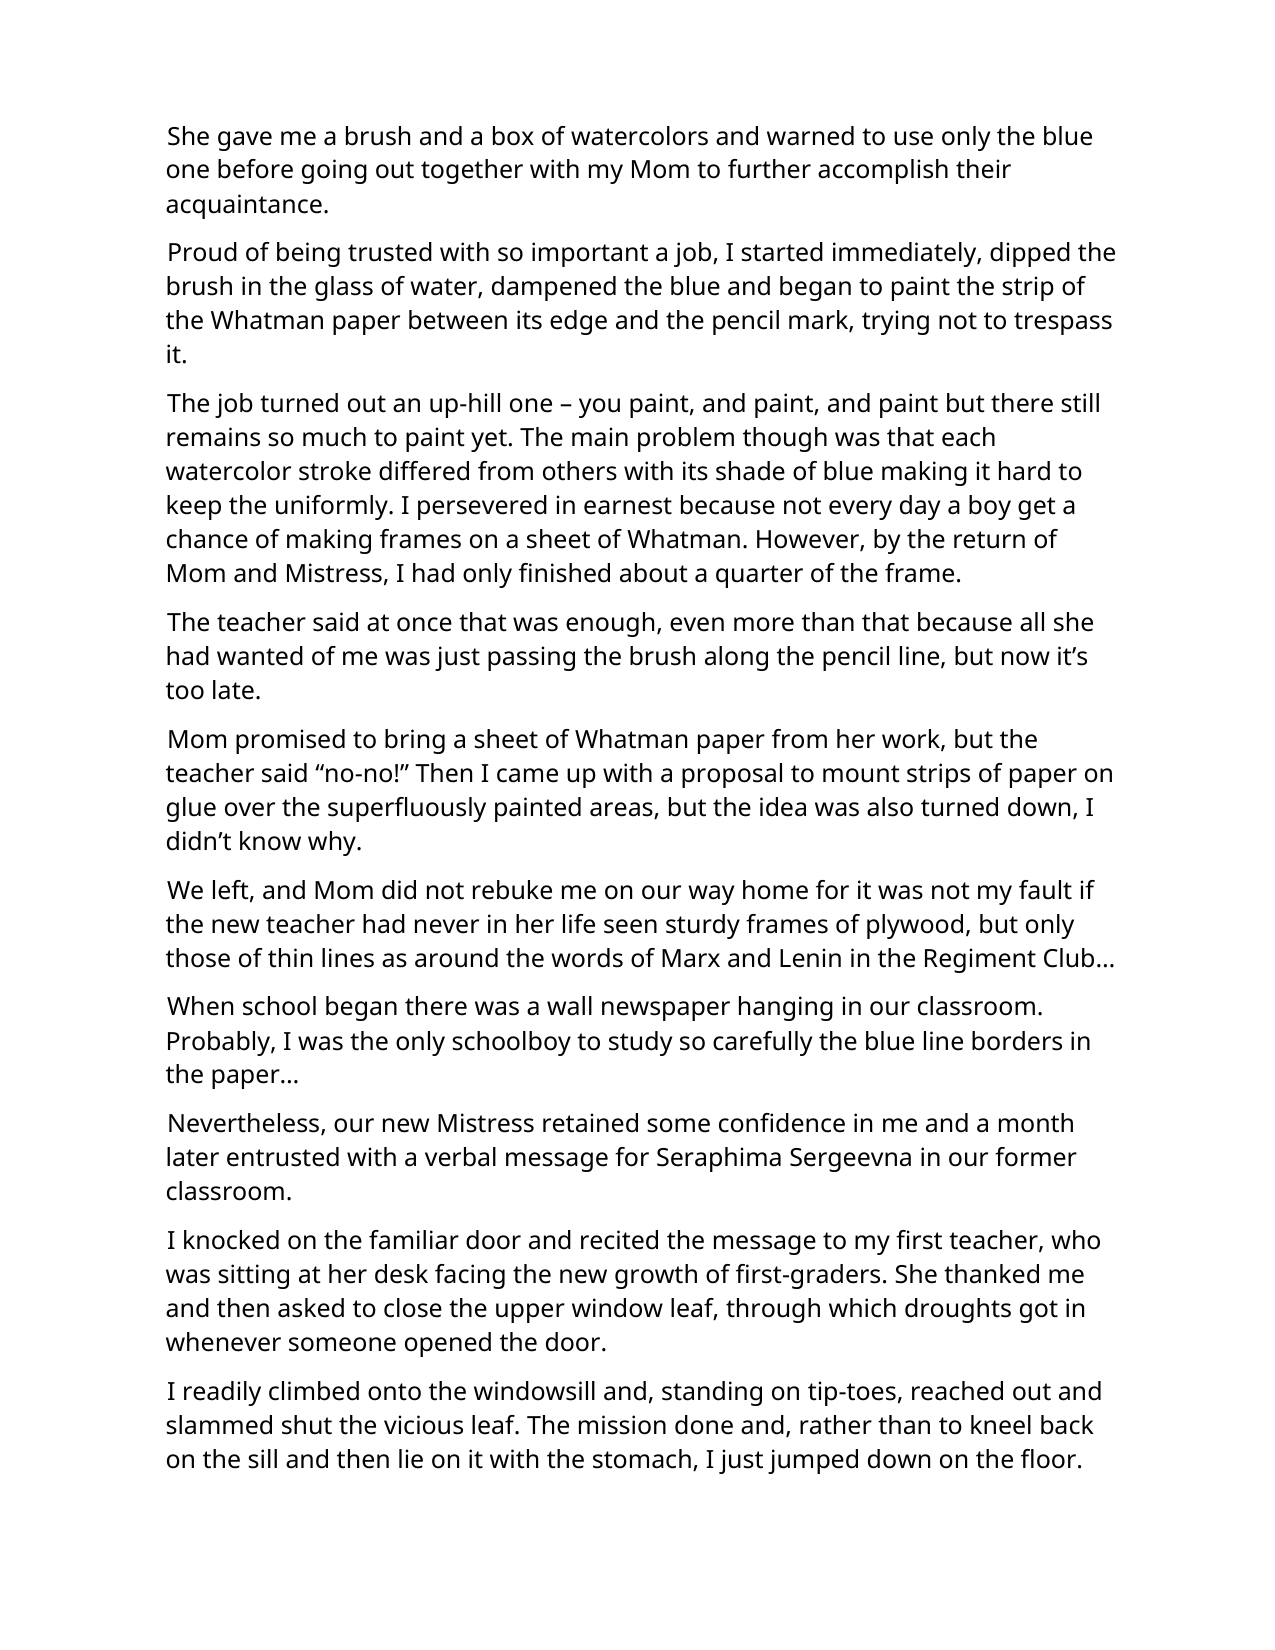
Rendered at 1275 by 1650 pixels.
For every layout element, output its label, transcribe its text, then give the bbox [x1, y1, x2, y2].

text Mom promised to bring a sheet of Whatman paper from her work, but the teacher said “no-no!” Then I came up with a proposal to mount strips of paper on glue over the superfluously painted areas, but the idea was also turned down, I didn’t know why. [165, 721, 1118, 858]
text I knocked on the familiar door and recited the message to my first teacher, who was sitting at her desk facing the new growth of first-graders. She thanked me and then asked to close the upper window leaf, through which droughts got in whenever someone opened the door. [165, 1223, 1118, 1359]
text Nevertheless, our new Mistress retained some confidence in me and a month later entrusted with a verbal message for Seraphima Sergeevna in our former classroom. [165, 1106, 1118, 1208]
text Proud of being trusted with so important a job, I started immediately, dipped the brush in the glass of water, dampened the blue and began to paint the strip of the Whatman paper between its edge and the pencil mark, trying not to trespass it. [165, 235, 1118, 371]
text We left, and Mom did not rebuke me on our way home for it was not my fault if the new teacher had never in her life seen sturdy frames of plywood, but only those of thin lines as around the words of Marx and Lenin in the Regiment Club… [165, 872, 1118, 974]
text The job turned out an up-hill one – you paint, and paint, and paint but there still remains so much to paint yet. The main problem though was that each watercolor stroke differed from others with its shade of blue making it hard to keep the uniformly. I persevered in earnest because not every day a boy get a chance of making frames on a sheet of Whatman. However, by the return of Mom and Mistress, I had only finished about a quarter of the frame. [165, 386, 1118, 590]
text I readily climbed onto the windowsill and, standing on tip-toes, reached out and slammed shut the vicious leaf. The mission done and, rather than to kneel back on the sill and then lie on it with the stomach, I just jumped down on the floor. [165, 1373, 1118, 1476]
text When school began there was a wall newspaper hanging in our classroom. Probably, I was the only schoolboy to study so carefully the blue line borders in the paper… [165, 989, 1118, 1091]
text She gave me a brush and a box of watercolors and warned to use only the blue one before going out together with my Mom to further accomplish their acquaintance. [165, 118, 1118, 220]
text The teacher said at once that was enough, even more than that because all she had wanted of me was just passing the brush along the pencil line, but now it’s too late. [165, 605, 1118, 707]
